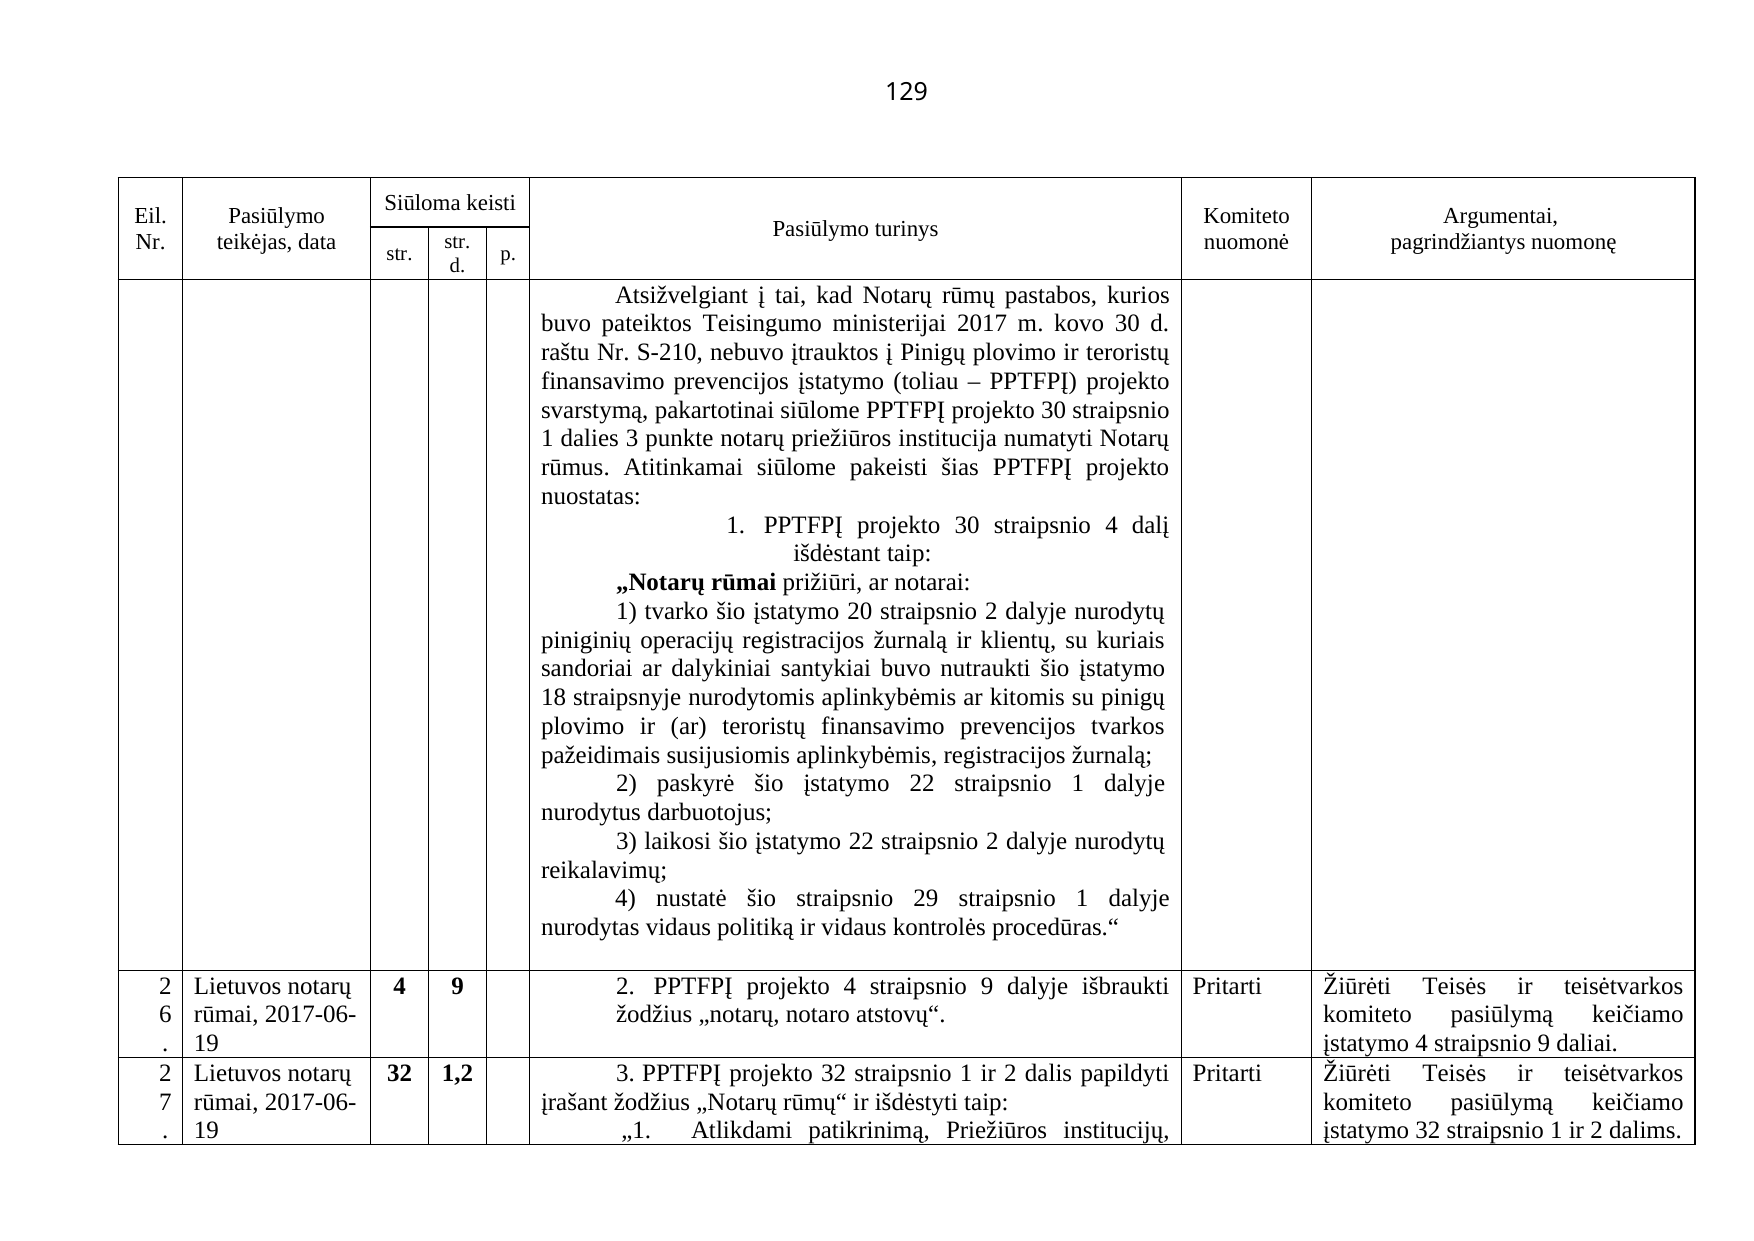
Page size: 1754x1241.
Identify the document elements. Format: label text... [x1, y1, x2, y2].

table_cell 1,2 [429, 1058, 486, 1144]
table_cell Žiūrėti Teisės ir teisėtvarkos komiteto pasiūlymą keičiamo įstatymo 32 straipsnio 1 ir 2 dalims. [1312, 1058, 1694, 1144]
table_header Pasiūlymo teikėjas, data [183, 178, 370, 279]
table_cell [371, 280, 428, 970]
table_cell Pritarti [1182, 1058, 1311, 1144]
table_cell [487, 971, 529, 1057]
table_cell Pritarti [1182, 971, 1311, 1057]
table_cell 9 [429, 971, 486, 1057]
table_cell p. [487, 228, 529, 279]
table_header Komiteto nuomonė [1182, 178, 1311, 279]
table_cell [119, 1058, 182, 1144]
table_cell 32 [371, 1058, 428, 1144]
table_cell PPTFPĮ projekto 4 straipsnio 9 dalyje išbraukti žodžius „notarų, notaro atstovų“. [530, 971, 1181, 1057]
table_cell Lietuvos notarų rūmai, 2017-06-19 [183, 971, 370, 1057]
table_header Argumentai, pagrindžiantys nuomonę [1312, 178, 1694, 279]
table_cell [487, 280, 529, 970]
table_cell [119, 971, 182, 1057]
table_cell 4 [371, 971, 428, 1057]
table_cell str. d. [429, 228, 486, 279]
table_cell [487, 1058, 529, 1144]
table_cell Žiūrėti Teisės ir teisėtvarkos komiteto pasiūlymą keičiamo įstatymo 4 straipsnio 9 daliai. [1312, 971, 1694, 1057]
table_cell Atsižvelgiant į tai, kad Notarų rūmų pastabos, kurios buvo pateiktos Teisingumo ministerijai 2017 m. kovo 30 d. raštu Nr. S-210, nebuvo įtrauktos į Pinigų plovimo ir teroristų finansavimo prevencijos įstatymo (toliau – PPTFPĮ) projekto svarstymą, pakartotinai siūlome PPTFPĮ projekto 30 straipsnio 1 dalies 3 punkte notarų priežiūros institucija numatyti Notarų rūmus. Atitinkamai siūlome pakeisti šias PPTFPĮ projekto nuostatas: PPTFPĮ projekto 30 straipsnio 4 dalį išdėstant taip: „Notarų rūmai prižiūri, ar notarai: 1) tvarko šio įstatymo 20 straipsnio 2 dalyje nurodytų piniginių operacijų registracijos žurnalą ir klientų, su kuriais sandoriai ar dalykiniai santykiai buvo nutraukti šio įstatymo 18 straipsnyje nurodytomis aplinkybėmis ar kitomis su pinigų plovimo ir (ar) teroristų finansavimo prevencijos tvarkos pažeidimais susijusiomis aplinkybėmis, registracijos žurnalą; 2) paskyrė šio įstatymo 22 straipsnio 1 dalyje nurodytus darbuotojus; 3) laikosi šio įstatymo 22 straipsnio 2 dalyje nurodytų reikalavimų; 4) nustatė šio straipsnio 29 straipsnio 1 dalyje nurodytas vidaus politiką ir vidaus kontrolės procedūras.“ [530, 280, 1181, 970]
table_cell str. [371, 228, 428, 279]
table_cell [429, 280, 486, 970]
table_header Pasiūlymo turinys [530, 178, 1181, 279]
table_cell Lietuvos notarų rūmai, 2017-06-19 [183, 1058, 370, 1144]
table_cell [1312, 280, 1694, 970]
table_cell [119, 280, 182, 970]
table_header Siūloma keisti [371, 178, 529, 226]
table_cell [183, 280, 370, 970]
table_cell [1182, 280, 1311, 970]
table_header Eil. Nr. [119, 178, 182, 279]
table_cell 3. PPTFPĮ projekto 32 straipsnio 1 ir 2 dalis papildyti įrašant žodžius „Notarų rūmų“ ir išdėstyti taip: „1. Atlikdami patikrinimą, Priežiūros institucijų, [530, 1058, 1181, 1144]
